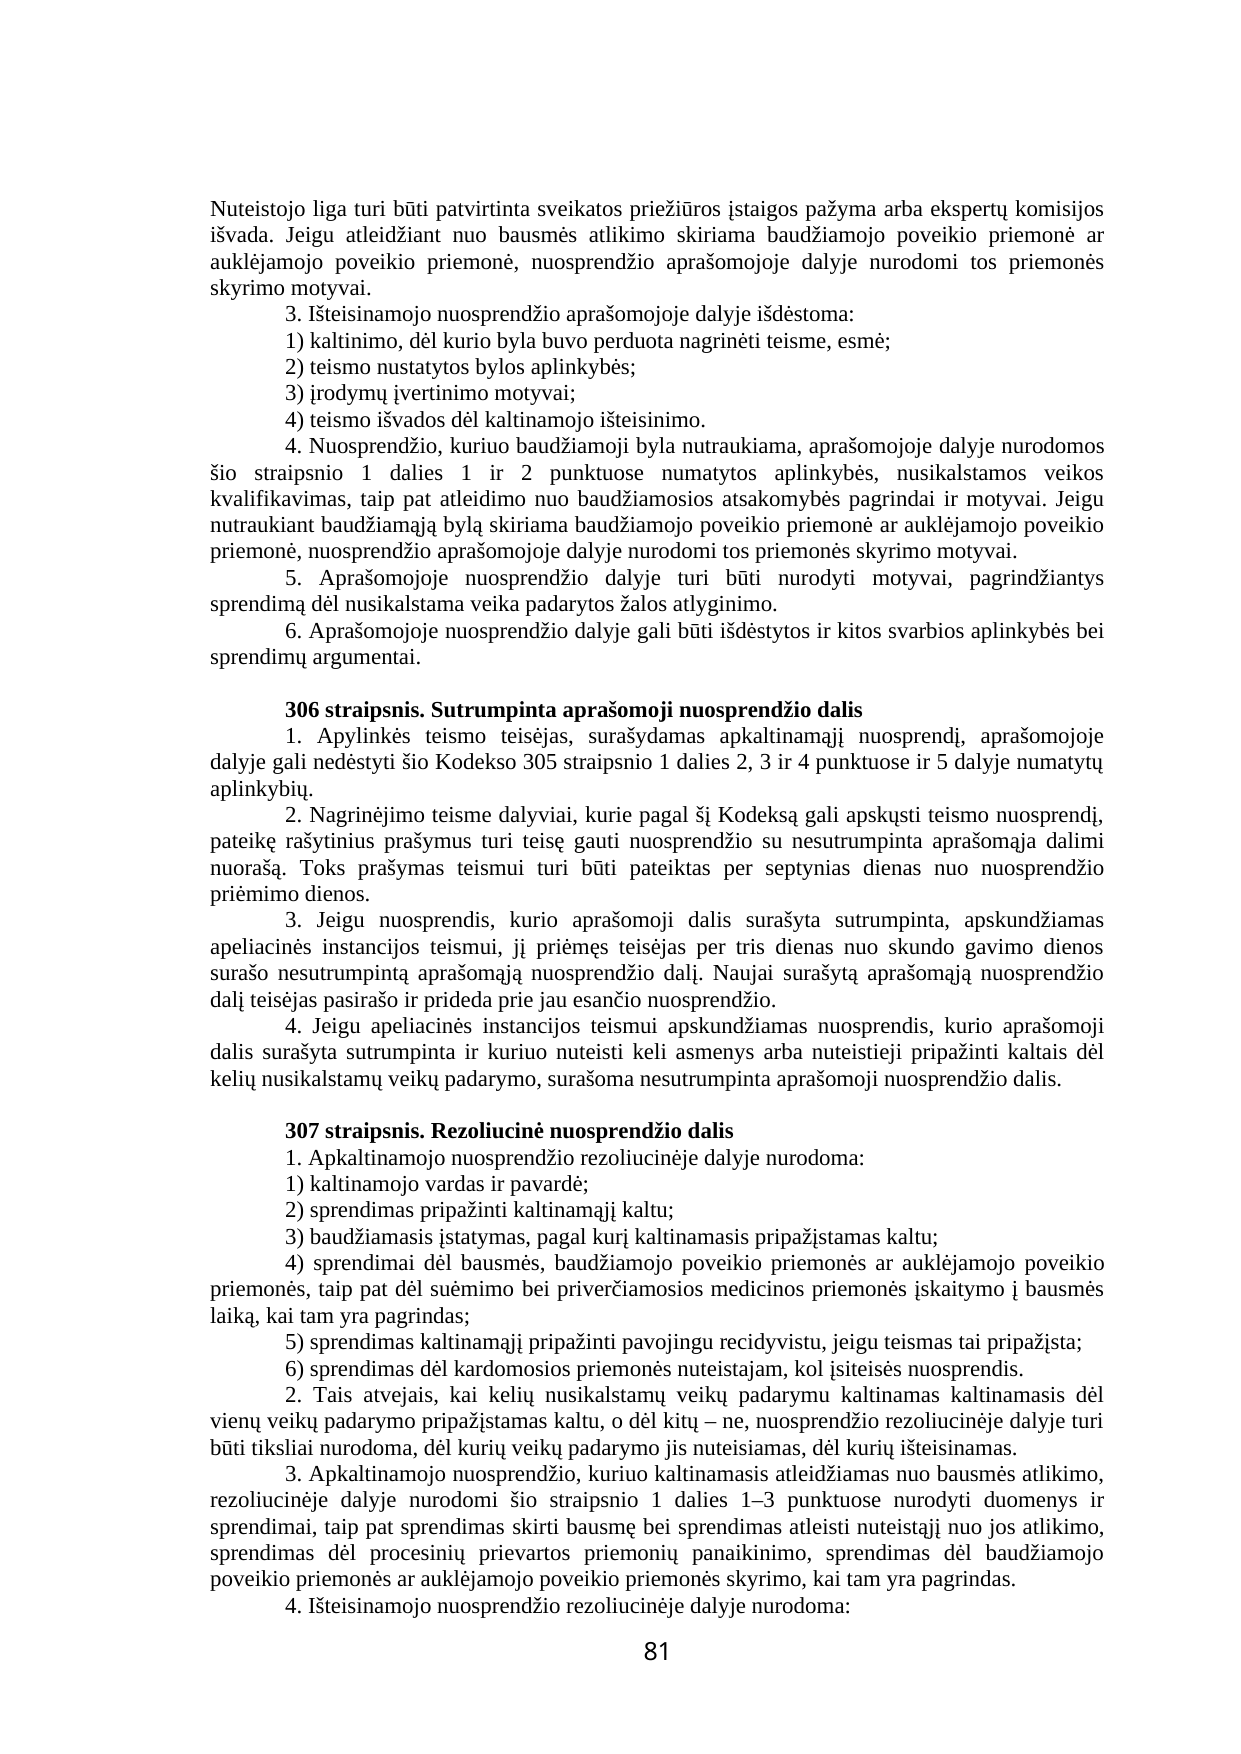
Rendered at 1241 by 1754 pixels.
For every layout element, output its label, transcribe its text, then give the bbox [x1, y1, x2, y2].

text 4) sprendimai dėl bausmės, baudžiamojo poveikio priemonės ar auklėjamojo poveikio priemonės, taip pat dėl suėmimo bei priverčiamosios medicinos priemonės įskaitymo į bausmės laiką, kai tam yra pagrindas; [210, 1249, 1106, 1328]
text 6. Aprašomojoje nuosprendžio dalyje gali būti išdėstytos ir kitos svarbios aplinkybės bei sprendimų argumentai. [210, 617, 1106, 669]
text 4) teismo išvados dėl kaltinamojo išteisinimo. [210, 406, 1106, 432]
text 5) sprendimas kaltinamąjį pripažinti pavojingu recidyvistu, jeigu teismas tai pripažįsta; [210, 1328, 1106, 1354]
text 1. Apkaltinamojo nuosprendžio rezoliucinėje dalyje nurodoma: [210, 1144, 1106, 1170]
text 1. Apylinkės teismo teisėjas, surašydamas apkaltinamąjį nuosprendį, aprašomojoje dalyje gali nedėstyti šio Kodekso 305 straipsnio 1 dalies 2, 3 ir 4 punktuose ir 5 dalyje numatytų aplinkybių. [210, 722, 1106, 801]
text 3) baudžiamasis įstatymas, pagal kurį kaltinamasis pripažįstamas kaltu; [210, 1223, 1106, 1249]
text 4. Išteisinamojo nuosprendžio rezoliucinėje dalyje nurodoma: [210, 1592, 1106, 1618]
text 6) sprendimas dėl kardomosios priemonės nuteistajam, kol įsiteisės nuosprendis. [210, 1354, 1106, 1381]
text 3. Išteisinamojo nuosprendžio aprašomojoje dalyje išdėstoma: [210, 300, 1106, 327]
text 2. Nagrinėjimo teisme dalyviai, kurie pagal šį Kodeksą gali apskųsti teismo nuosprendį, pateikę rašytinius prašymus turi teisę gauti nuosprendžio su nesutrumpinta aprašomąja dalimi nuorašą. Toks prašymas teismui turi būti pateiktas per septynias dienas nuo nuosprendžio priėmimo dienos. [210, 801, 1106, 907]
text 4. Jeigu apeliacinės instancijos teismui apskundžiamas nuosprendis, kurio aprašomoji dalis surašyta sutrumpinta ir kuriuo nuteisti keli asmenys arba nuteistieji pripažinti kaltais dėl kelių nusikalstamų veikų padarymo, surašoma nesutrumpinta aprašomoji nuosprendžio dalis. [210, 1012, 1106, 1091]
text 307 straipsnis. Rezoliucinė nuosprendžio dalis [210, 1117, 1106, 1144]
text 5. Aprašomojoje nuosprendžio dalyje turi būti nurodyti motyvai, pagrindžiantys sprendimą dėl nusikalstama veika padarytos žalos atlyginimo. [210, 564, 1106, 617]
text 2) teismo nustatytos bylos aplinkybės; [210, 353, 1106, 379]
text 3. Apkaltinamojo nuosprendžio, kuriuo kaltinamasis atleidžiamas nuo bausmės atlikimo, rezoliucinėje dalyje nurodomi šio straipsnio 1 dalies 1–3 punktuose nurodyti duomenys ir sprendimai, taip pat sprendimas skirti bausmę bei sprendimas atleisti nuteistąjį nuo jos atlikimo, sprendimas dėl procesinių prievartos priemonių panaikinimo, sprendimas dėl baudžiamojo poveikio priemonės ar auklėjamojo poveikio priemonės skyrimo, kai tam yra pagrindas. [210, 1460, 1106, 1592]
text 2. Tais atvejais, kai kelių nusikalstamų veikų padarymu kaltinamas kaltinamasis dėl vienų veikų padarymo pripažįstamas kaltu, o dėl kitų – ne, nuosprendžio rezoliucinėje dalyje turi būti tiksliai nurodoma, dėl kurių veikų padarymo jis nuteisiamas, dėl kurių išteisinamas. [210, 1381, 1106, 1460]
text 306 straipsnis. Sutrumpinta aprašomoji nuosprendžio dalis [210, 696, 1106, 722]
text Nuteistojo liga turi būti patvirtinta sveikatos priežiūros įstaigos pažyma arba ekspertų komisijos išvada. Jeigu atleidžiant nuo bausmės atlikimo skiriama baudžiamojo poveikio priemonė ar auklėjamojo poveikio priemonė, nuosprendžio aprašomojoje dalyje nurodomi tos priemonės skyrimo motyvai. [210, 195, 1106, 300]
text 1) kaltinamojo vardas ir pavardė; [210, 1170, 1106, 1196]
text 3) įrodymų įvertinimo motyvai; [210, 379, 1106, 406]
text 4. Nuosprendžio, kuriuo baudžiamoji byla nutraukiama, aprašomojoje dalyje nurodomos šio straipsnio 1 dalies 1 ir 2 punktuose numatytos aplinkybės, nusikalstamos veikos kvalifikavimas, taip pat atleidimo nuo baudžiamosios atsakomybės pagrindai ir motyvai. Jeigu nutraukiant baudžiamąją bylą skiriama baudžiamojo poveikio priemonė ar auklėjamojo poveikio priemonė, nuosprendžio aprašomojoje dalyje nurodomi tos priemonės skyrimo motyvai. [210, 432, 1106, 564]
text 2) sprendimas pripažinti kaltinamąjį kaltu; [210, 1196, 1106, 1223]
text 1) kaltinimo, dėl kurio byla buvo perduota nagrinėti teisme, esmė; [210, 327, 1106, 353]
text 3. Jeigu nuosprendis, kurio aprašomoji dalis surašyta sutrumpinta, apskundžiamas apeliacinės instancijos teismui, jį priėmęs teisėjas per tris dienas nuo skundo gavimo dienos surašo nesutrumpintą aprašomąją nuosprendžio dalį. Naujai surašytą aprašomąją nuosprendžio dalį teisėjas pasirašo ir prideda prie jau esančio nuosprendžio. [210, 907, 1106, 1012]
